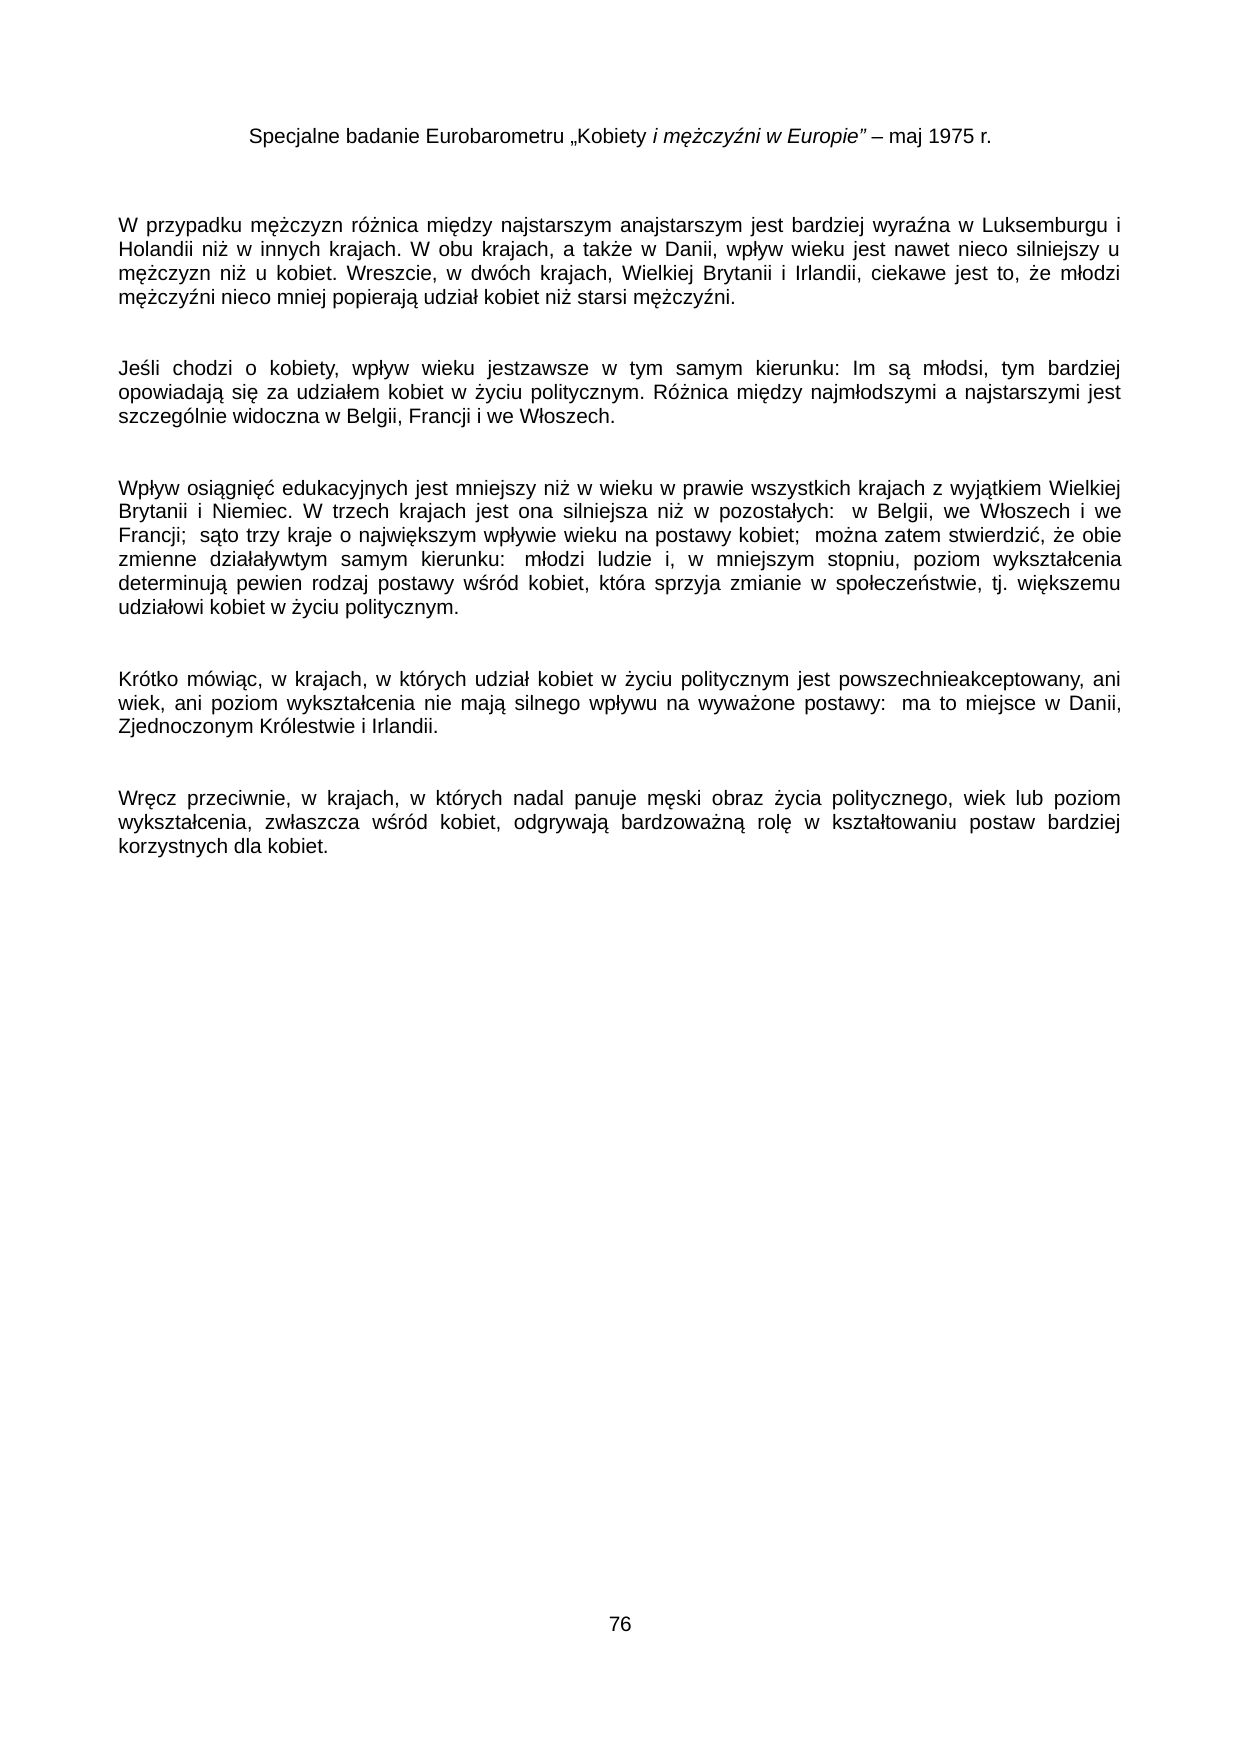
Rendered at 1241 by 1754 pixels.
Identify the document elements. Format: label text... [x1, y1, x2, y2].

text W przypadku mężczyzn różnica między najstarszym anajstarszym jest bardziej wyraźna w Luksemburgu i Holandii niż w innych krajach. W obu krajach, a także w Danii, wpływ wieku jest nawet nieco silniejszy u mężczyzn niż u kobiet. Wreszcie, w dwóch krajach, Wielkiej Brytanii i Irlandii, ciekawe jest to, że młodzi mężczyźni nieco mniej popierają udział kobiet niż starsi mężczyźni. [118, 213, 1122, 309]
text Krótko mówiąc, w krajach, w których udział kobiet w życiu politycznym jest powszechnieakceptowany, ani wiek, ani poziom wykształcenia nie mają silnego wpływu na wyważone postawy: ma to miejsce w Danii, Zjednoczonym Królestwie i Irlandii. [118, 666, 1122, 738]
text Wręcz przeciwnie, w krajach, w których nadal panuje męski obraz życia politycznego, wiek lub poziom wykształcenia, zwłaszcza wśród kobiet, odgrywają bardzoważną rolę w kształtowaniu postaw bardziej korzystnych dla kobiet. [118, 786, 1122, 857]
text Jeśli chodzi o kobiety, wpływ wieku jestzawsze w tym samym kierunku: Im są młodsi, tym bardziej opowiadają się za udziałem kobiet w życiu politycznym. Różnica między najmłodszymi a najstarszymi jest szczególnie widoczna w Belgii, Francji i we Włoszech. [118, 356, 1122, 428]
text Wpływ osiągnięć edukacyjnych jest mniejszy niż w wieku w prawie wszystkich krajach z wyjątkiem Wielkiej Brytanii i Niemiec. W trzech krajach jest ona silniejsza niż w pozostałych: w Belgii, we Włoszech i we Francji; sąto trzy kraje o największym wpływie wieku na postawy kobiet; można zatem stwierdzić, że obie zmienne działaływtym samym kierunku: młodzi ludzie i, w mniejszym stopniu, poziom wykształcenia determinują pewien rodzaj postawy wśród kobiet, która sprzyja zmianie w społeczeństwie, tj. większemu udziałowi kobiet w życiu politycznym. [118, 475, 1122, 619]
